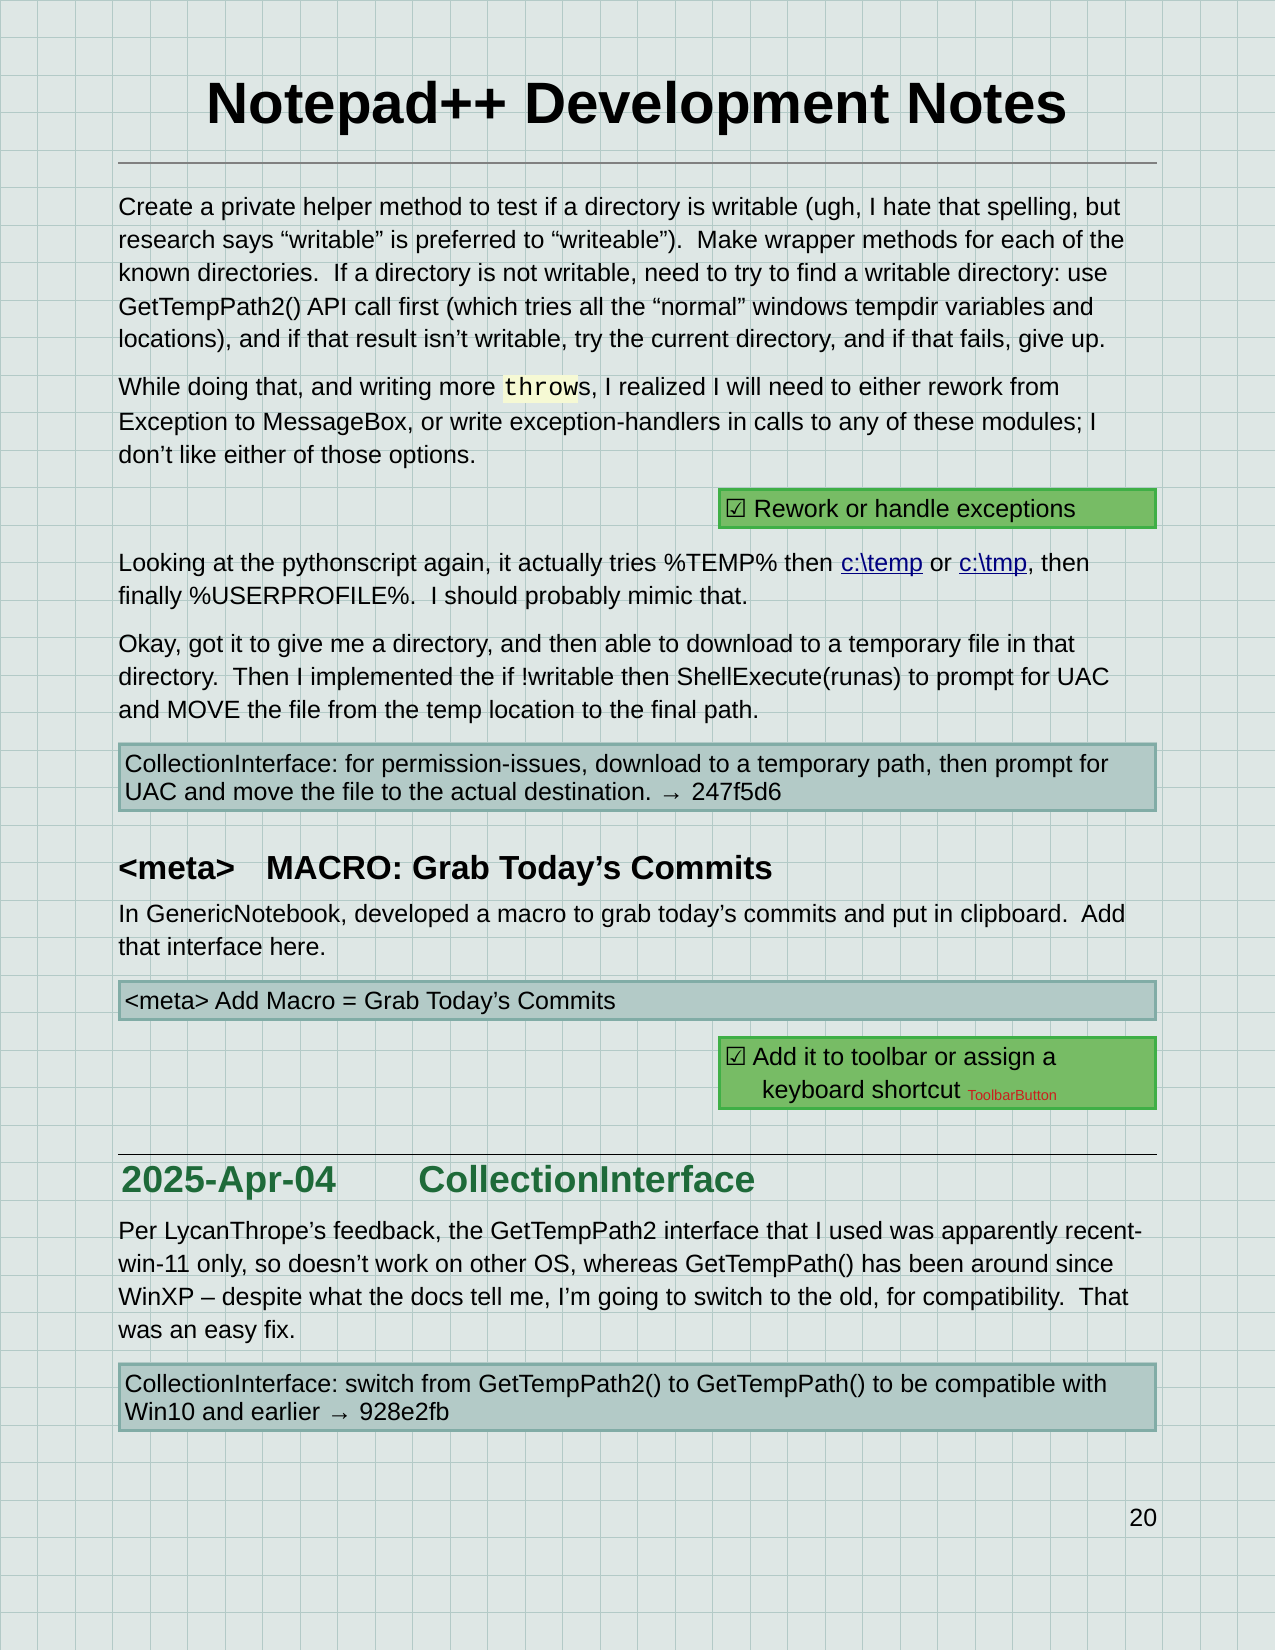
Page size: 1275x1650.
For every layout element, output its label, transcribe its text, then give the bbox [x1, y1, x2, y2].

text In GenericNotebook, developed a macro to grab today’s commits and put in clipboard. Add that interface here. [118, 899, 1157, 961]
text CollectionInterface: for permission-issues, download to a temporary path, then prompt for UAC and move the file to the actual destination. → 247f5d6 [121, 746, 1154, 809]
text ☑ Rework or handle exceptions [721, 491, 1154, 526]
text Okay, got it to give me a directory, and then able to download to a temporary file in that directory. Then I implemented the if !writable then ShellExecute(runas) to prompt for UAC and MOVE the file from the temp location to the final path. [118, 629, 1157, 724]
text CollectionInterface: switch from GetTempPath2() to GetTempPath() to be compatible with Win10 and earlier → 928e2fb [121, 1366, 1154, 1429]
subtitle 2025-Apr-04 CollectionInterface [118, 1155, 1157, 1203]
text Looking at the pythonscript again, it actually tries %TEMP% then c:\temp or c:\tmp, then finally %USERPROFILE%. I should probably mimic that. [118, 548, 1157, 610]
subtitle <meta> MACRO: Grab Today’s Commits [118, 848, 1157, 887]
text While doing that, and writing more throws, I realized I will need to either rework from Exception to MessageBox, or write exception-handlers in calls to any of these modules; I don’t like either of those options. [118, 372, 1157, 469]
text <meta> Add Macro = Grab Today’s Commits [121, 983, 1154, 1018]
text ☑ Add it to toolbar or assign a keyboard shortcut ToolbarButton [721, 1039, 1154, 1107]
text Create a private helper method to test if a directory is writable (ugh, I hate that spelling, but research says “writable” is preferred to “writeable”). Make wrapper methods for each of the known directories. If a directory is not writable, need to try to find a writable directory: use GetTempPath2() API call first (which tries all the “normal” windows tempdir variables and locations), and if that result isn’t writable, try the current directory, and if that fails, give up. [118, 192, 1157, 353]
text Per LycanThrope’s feedback, the GetTempPath2 interface that I used was apparently recent-win-11 only, so doesn’t work on other OS, whereas GetTempPath() has been around since WinXP – despite what the docs tell me, I’m going to switch to the old, for compatibility. That was an easy fix. [118, 1216, 1157, 1344]
